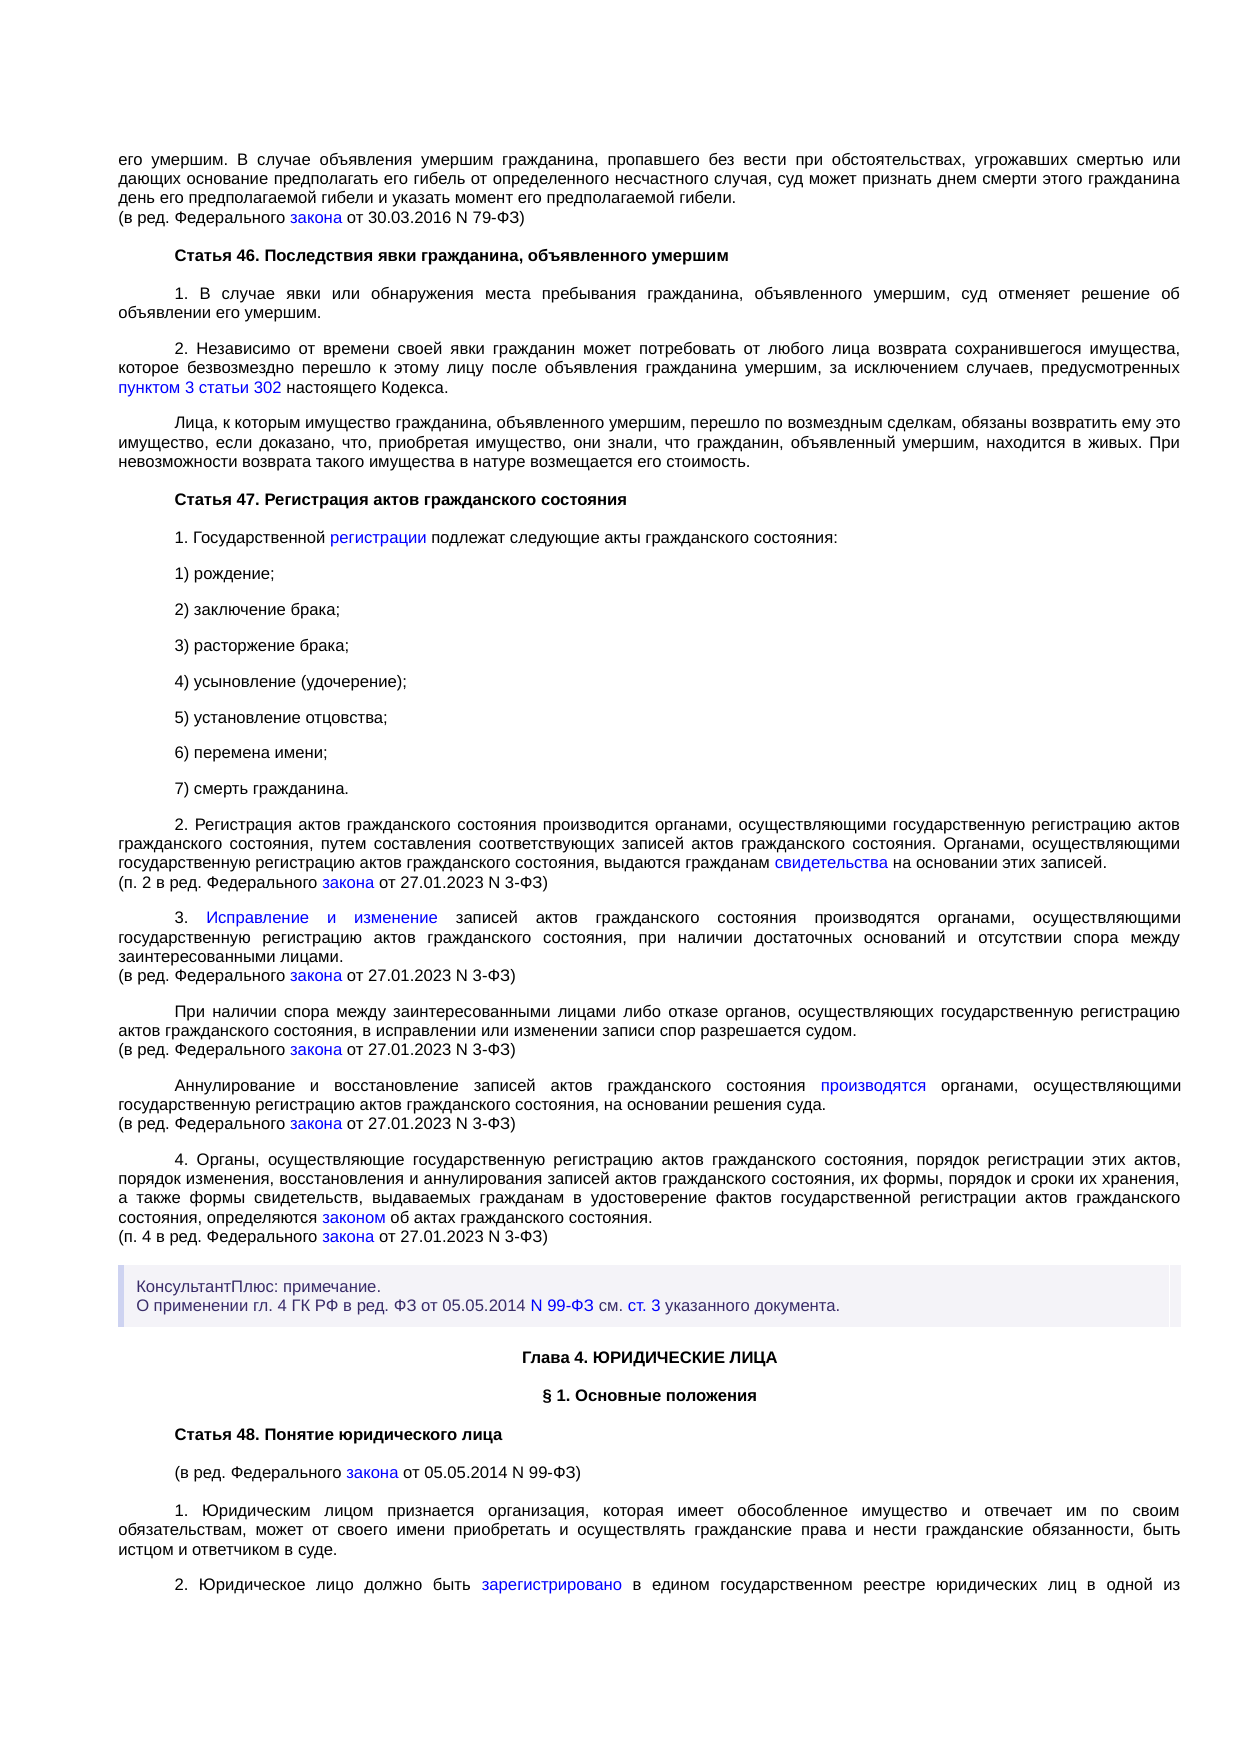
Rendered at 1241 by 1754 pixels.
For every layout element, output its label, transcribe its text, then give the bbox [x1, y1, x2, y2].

text его умершим. В случае объявления умершим гражданина, пропавшего без вести при обстоятельствах, угрожавших смертью или дающих основание предполагать его гибель от определенного несчастного случая, суд может признать днем смерти этого гражданина день его предполагаемой гибели и указать момент его предполагаемой гибели. [118, 150, 1181, 207]
text 3) расторжение брака; [118, 636, 1181, 655]
text 4. Органы, осуществляющие государственную регистрацию актов гражданского состояния, порядок регистрации этих актов, порядок изменения, восстановления и аннулирования записей актов гражданского состояния, их формы, порядок и сроки их хранения, а также формы свидетельств, выдаваемых гражданам в удостоверение фактов государственной регистрации актов гражданского состояния, определяются законом об актах гражданского состояния. [118, 1150, 1181, 1227]
text 6) перемена имени; [118, 743, 1181, 762]
text (в ред. Федерального закона от 30.03.2016 N 79-ФЗ) [118, 207, 1181, 227]
text 2) заключение брака; [118, 600, 1181, 619]
text 2. Юридическое лицо должно быть зарегистрировано в едином государственном реестре юридических лиц в одной из [118, 1575, 1181, 1594]
text (в ред. Федерального закона от 05.05.2014 N 99-ФЗ) [118, 1463, 1181, 1482]
text 3. Исправление и изменение записей актов гражданского состояния производятся органами, осуществляющими государственную регистрацию актов гражданского состояния, при наличии достаточных оснований и отсутствии спора между заинтересованными лицами. [118, 908, 1181, 966]
text 5) установление отцовства; [118, 707, 1181, 727]
subtitle Глава 4. ЮРИДИЧЕСКИЕ ЛИЦА [118, 1348, 1181, 1367]
text 7) смерть гражданина. [118, 779, 1181, 798]
text 4) усыновление (удочерение); [118, 672, 1181, 691]
text 2. Регистрация актов гражданского состояния производится органами, осуществляющими государственную регистрацию актов гражданского состояния, путем составления соответствующих записей актов гражданского состояния. Органами, осуществляющими государственную регистрацию актов гражданского состояния, выдаются гражданам свидетельства на основании этих записей. [118, 815, 1181, 872]
subtitle Статья 48. Понятие юридического лица [118, 1424, 1181, 1443]
text Лица, к которым имущество гражданина, объявленного умершим, перешло по возмездным сделкам, обязаны возвратить ему это имущество, если доказано, что, приобретая имущество, они знали, что гражданин, объявленный умершим, находится в живых. При невозможности возврата такого имущества в натуре возмещается его стоимость. [118, 413, 1181, 471]
table_header [118, 1265, 124, 1327]
text (в ред. Федерального закона от 27.01.2023 N 3-ФЗ) [118, 1040, 1181, 1059]
subtitle Статья 46. Последствия явки гражданина, объявленного умершим [118, 246, 1181, 265]
text Аннулирование и восстановление записей актов гражданского состояния производятся органами, осуществляющими государственную регистрацию актов гражданского состояния, на основании решения суда. [118, 1076, 1181, 1114]
table_header [1170, 1265, 1181, 1327]
table_header [124, 1265, 136, 1327]
table_header КонсультантПлюс: примечание. О применении гл. 4 ГК РФ в ред. ФЗ от 05.05.2014 N 99-ФЗ см. ст. 3 указанного документа. [136, 1265, 1169, 1327]
text (п. 4 в ред. Федерального закона от 27.01.2023 N 3-ФЗ) [118, 1227, 1181, 1246]
text 1. Юридическим лицом признается организация, которая имеет обособленное имущество и отвечает им по своим обязательствам, может от своего имени приобретать и осуществлять гражданские права и нести гражданские обязанности, быть истцом и ответчиком в суде. [118, 1501, 1181, 1558]
text 2. Независимо от времени своей явки гражданин может потребовать от любого лица возврата сохранившегося имущества, которое безвозмездно перешло к этому лицу после объявления гражданина умершим, за исключением случаев, предусмотренных пунктом 3 статьи 302 настоящего Кодекса. [118, 339, 1181, 397]
text (п. 2 в ред. Федерального закона от 27.01.2023 N 3-ФЗ) [118, 872, 1181, 892]
subtitle § 1. Основные положения [118, 1386, 1181, 1405]
text (в ред. Федерального закона от 27.01.2023 N 3-ФЗ) [118, 1114, 1181, 1133]
text 1. Государственной регистрации подлежат следующие акты гражданского состояния: [118, 528, 1181, 547]
text При наличии спора между заинтересованными лицами либо отказе органов, осуществляющих государственную регистрацию актов гражданского состояния, в исправлении или изменении записи спор разрешается судом. [118, 1002, 1181, 1040]
text 1) рождение; [118, 564, 1181, 583]
text (в ред. Федерального закона от 27.01.2023 N 3-ФЗ) [118, 966, 1181, 985]
subtitle Статья 47. Регистрация актов гражданского состояния [118, 490, 1181, 509]
text 1. В случае явки или обнаружения места пребывания гражданина, объявленного умершим, суд отменяет решение об объявлении его умершим. [118, 284, 1181, 322]
